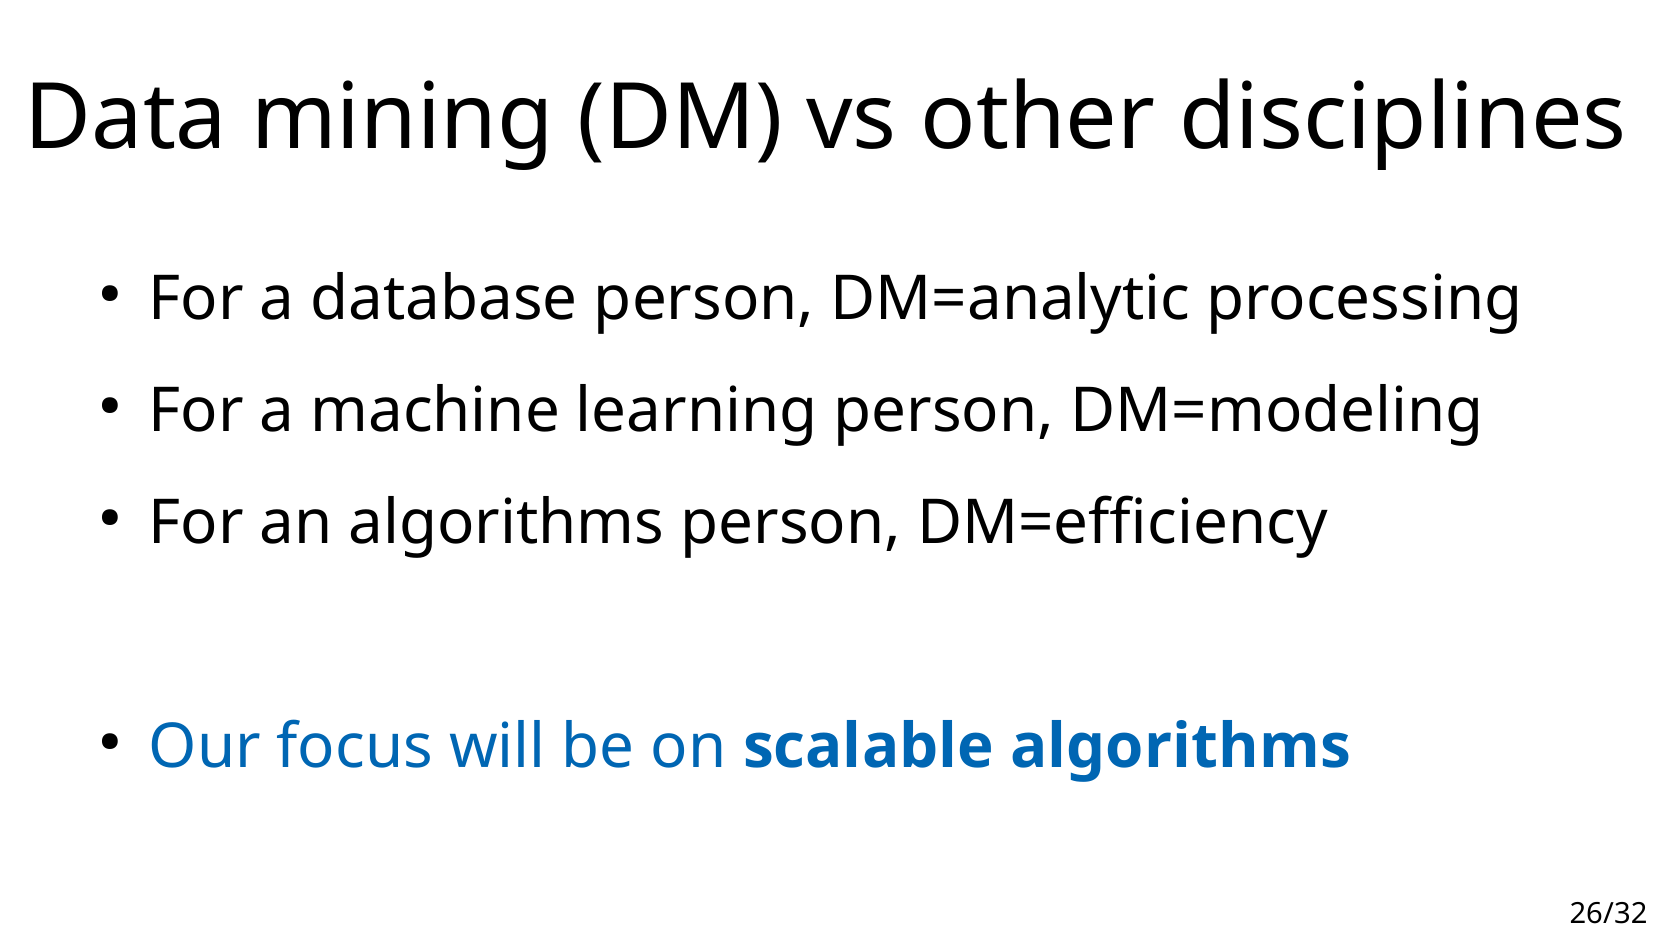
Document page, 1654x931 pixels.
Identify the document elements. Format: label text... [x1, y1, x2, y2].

title Data mining (DM) vs other disciplines [0, 1, 1654, 226]
list For a database person, DM=analytic processing For a machine learning person, DM=modeling For an algorithms person, DM=efficiency Our focus will be on scalable algorithms [82, 253, 1576, 793]
